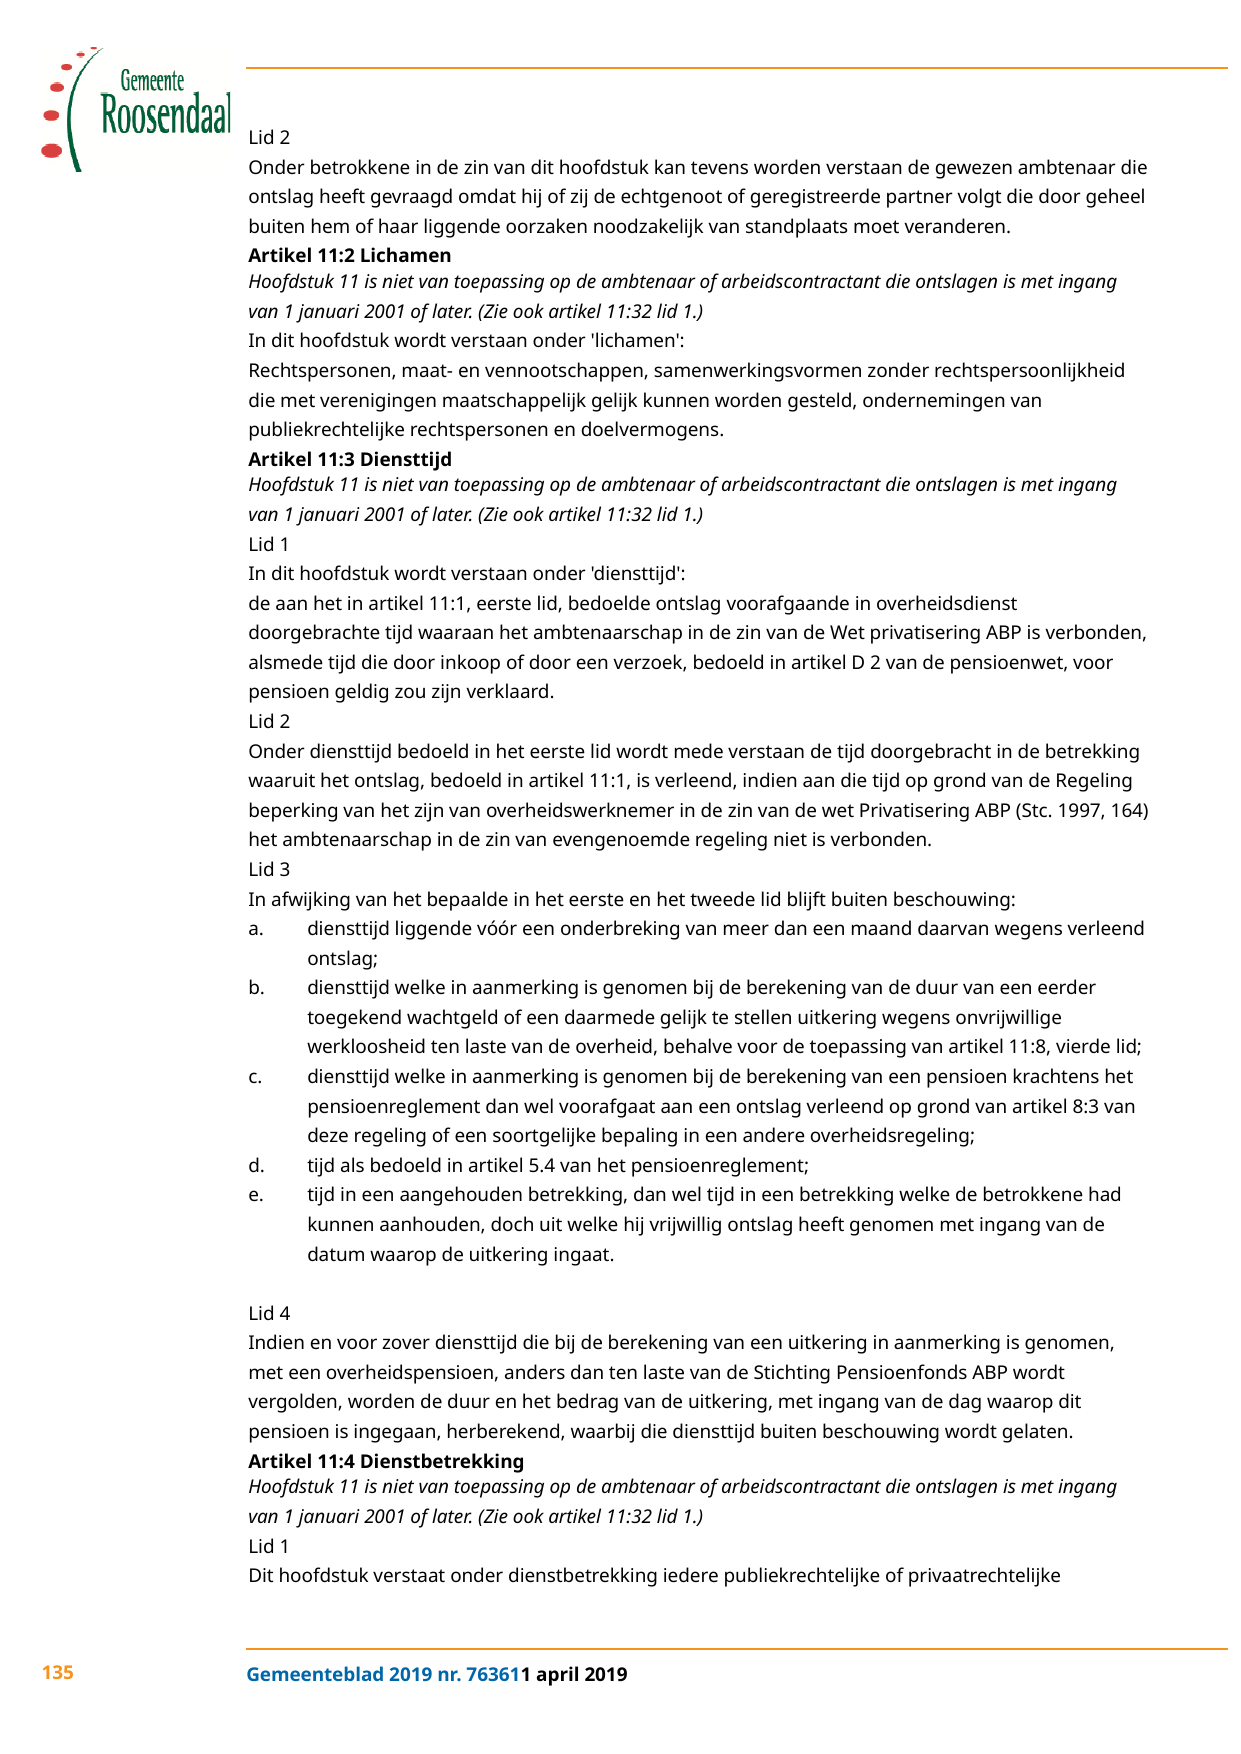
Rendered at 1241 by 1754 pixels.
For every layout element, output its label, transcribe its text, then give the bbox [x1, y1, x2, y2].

text In dit hoofdstuk wordt verstaan onder 'diensttijd': [248, 560, 1152, 586]
text Onder diensttijd bedoeld in het eerste lid wordt mede verstaan de tijd doorgebracht in de betrekking waaruit het ontslag, bedoeld in artikel 11:1, is verleend, indien aan die tijd op grond van de Regeling beperking van het zijn van overheidswerknemer in de zin van de wet Privatisering ABP (Stc. 1997, 164) het ambtenaarschap in de zin van evengenoemde regeling niet is verbonden. [248, 738, 1152, 852]
text Artikel 11:3 Diensttijd [248, 446, 1152, 472]
text Artikel 11:4 Dienstbetrekking [248, 1448, 1152, 1474]
list diensttijd welke in aanmerking is genomen bij de berekening van een pensioen krachtens het pensioenreglement dan wel voorafgaat aan een ontslag verleend op grond van artikel 8:3 van deze regeling of een soortgelijke bepaling in een andere overheidsregeling; [248, 1063, 1152, 1148]
picture [41, 47, 231, 172]
text Lid 1 [248, 1533, 1152, 1558]
list tijd als bedoeld in artikel 5.4 van het pensioenreglement; [248, 1152, 1152, 1178]
text In dit hoofdstuk wordt verstaan onder 'lichamen': [248, 328, 1152, 353]
text Rechtspersonen, maat- en vennootschappen, samenwerkingsvormen zonder rechtspersoonlijkheid die met verenigingen maatschappelijk gelijk kunnen worden gesteld, ondernemingen van publiekrechtelijke rechtspersonen en doelvermogens. [248, 357, 1152, 442]
text Lid 4 [248, 1300, 1152, 1326]
list diensttijd liggende vóór een onderbreking van meer dan een maand daarvan wegens verleend ontslag; [248, 915, 1152, 971]
text Lid 1 [248, 531, 1152, 557]
text Indien en voor zover diensttijd die bij de berekening van een uitkering in aanmerking is genomen, met een overheidspensioen, anders dan ten laste van de Stichting Pensioenfonds ABP wordt vergolden, worden de duur en het bedrag van de uitkering, met ingang van de dag waarop dit pensioen is ingegaan, herberekend, waarbij die diensttijd buiten beschouwing wordt gelaten. [248, 1329, 1152, 1444]
text de aan het in artikel 11:1, eerste lid, bedoelde ontslag voorafgaande in overheidsdienst doorgebrachte tijd waaraan het ambtenaarschap in de zin van de Wet privatisering ABP is verbonden, alsmede tijd die door inkoop of door een verzoek, bedoeld in artikel D 2 van de pensioenwet, voor pensioen geldig zou zijn verklaard. [248, 590, 1152, 704]
text Lid 3 [248, 856, 1152, 882]
text Artikel 11:2 Lichamen [248, 243, 1152, 268]
text Hoofdstuk 11 is niet van toepassing op de ambtenaar of arbeidscontractant die ontslagen is met ingang van 1 januari 2001 of later. (Zie ook artikel 11:32 lid 1.) [248, 1474, 1152, 1529]
list tijd in een aangehouden betrekking, dan wel tijd in een betrekking welke de betrokkene had kunnen aanhouden, doch uit welke hij vrijwillig ontslag heeft genomen met ingang van de datum waarop de uitkering ingaat. [248, 1182, 1152, 1267]
text Hoofdstuk 11 is niet van toepassing op de ambtenaar of arbeidscontractant die ontslagen is met ingang van 1 januari 2001 of later. (Zie ook artikel 11:32 lid 1.) [248, 268, 1152, 324]
text In afwijking van het bepaalde in het eerste en het tweede lid blijft buiten beschouwing: [248, 886, 1152, 912]
text Dit hoofdstuk verstaat onder dienstbetrekking iedere publiekrechtelijke of privaatrechtelijke [248, 1562, 1152, 1588]
text Onder betrokkene in de zin van dit hoofdstuk kan tevens worden verstaan de gewezen ambtenaar die ontslag heeft gevraagd omdat hij of zij de echtgenoot of geregistreerde partner volgt die door geheel buiten hem of haar liggende oorzaken noodzakelijk van standplaats moet veranderen. [248, 154, 1152, 239]
list diensttijd welke in aanmerking is genomen bij de berekening van de duur van een eerder toegekend wachtgeld of een daarmede gelijk te stellen uitkering wegens onvrijwillige werkloosheid ten laste van de overheid, behalve voor de toepassing van artikel 11:8, vierde lid; [248, 974, 1152, 1059]
text Lid 2 [248, 708, 1152, 734]
text Hoofdstuk 11 is niet van toepassing op de ambtenaar of arbeidscontractant die ontslagen is met ingang van 1 januari 2001 of later. (Zie ook artikel 11:32 lid 1.) [248, 472, 1152, 527]
text Lid 2 [248, 124, 1152, 150]
